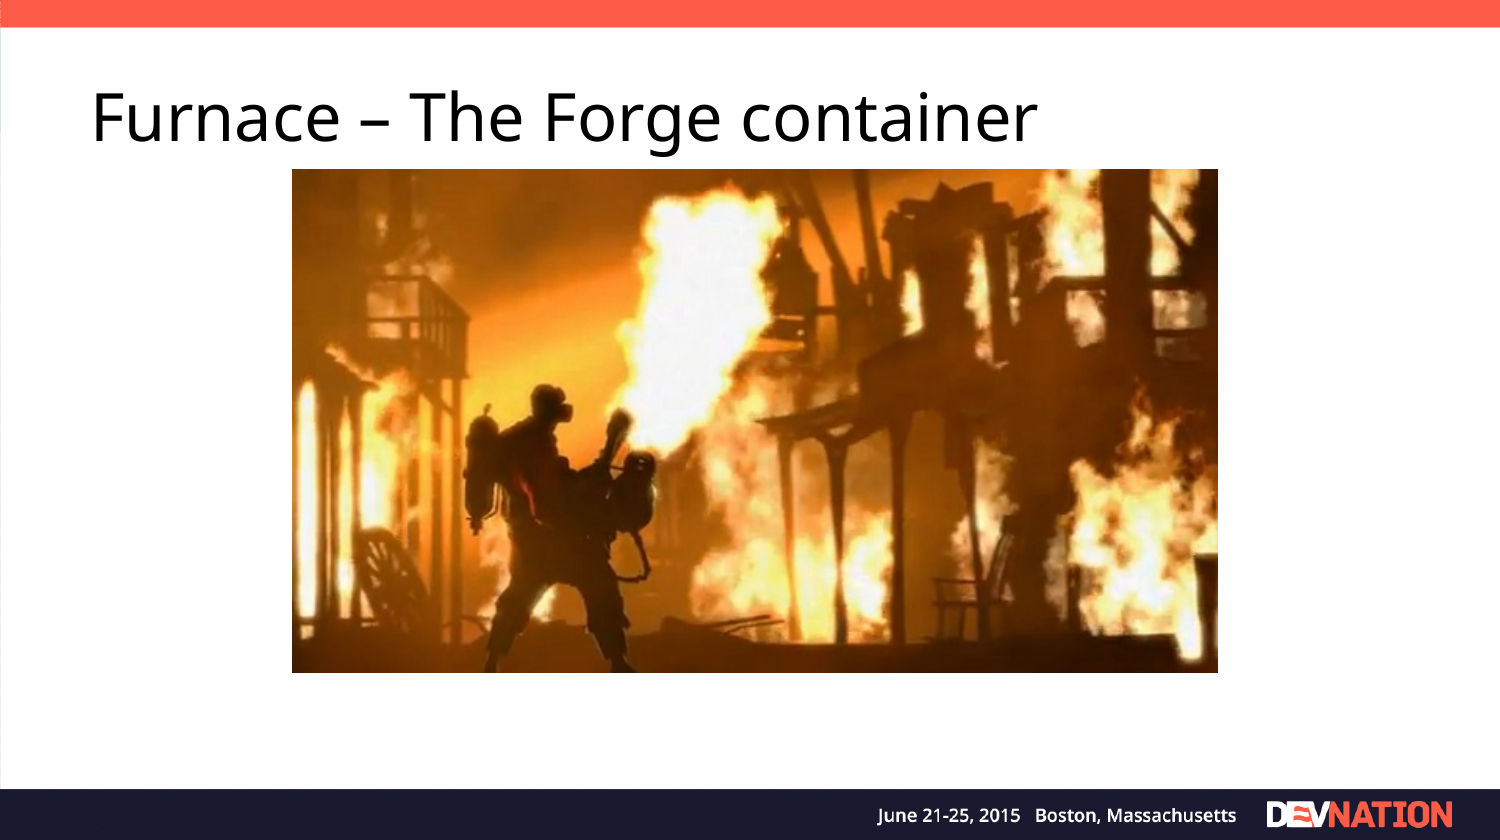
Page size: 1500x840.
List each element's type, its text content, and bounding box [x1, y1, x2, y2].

picture [0, 0, 1500, 840]
title Furnace – The Forge container [90, 44, 1440, 186]
